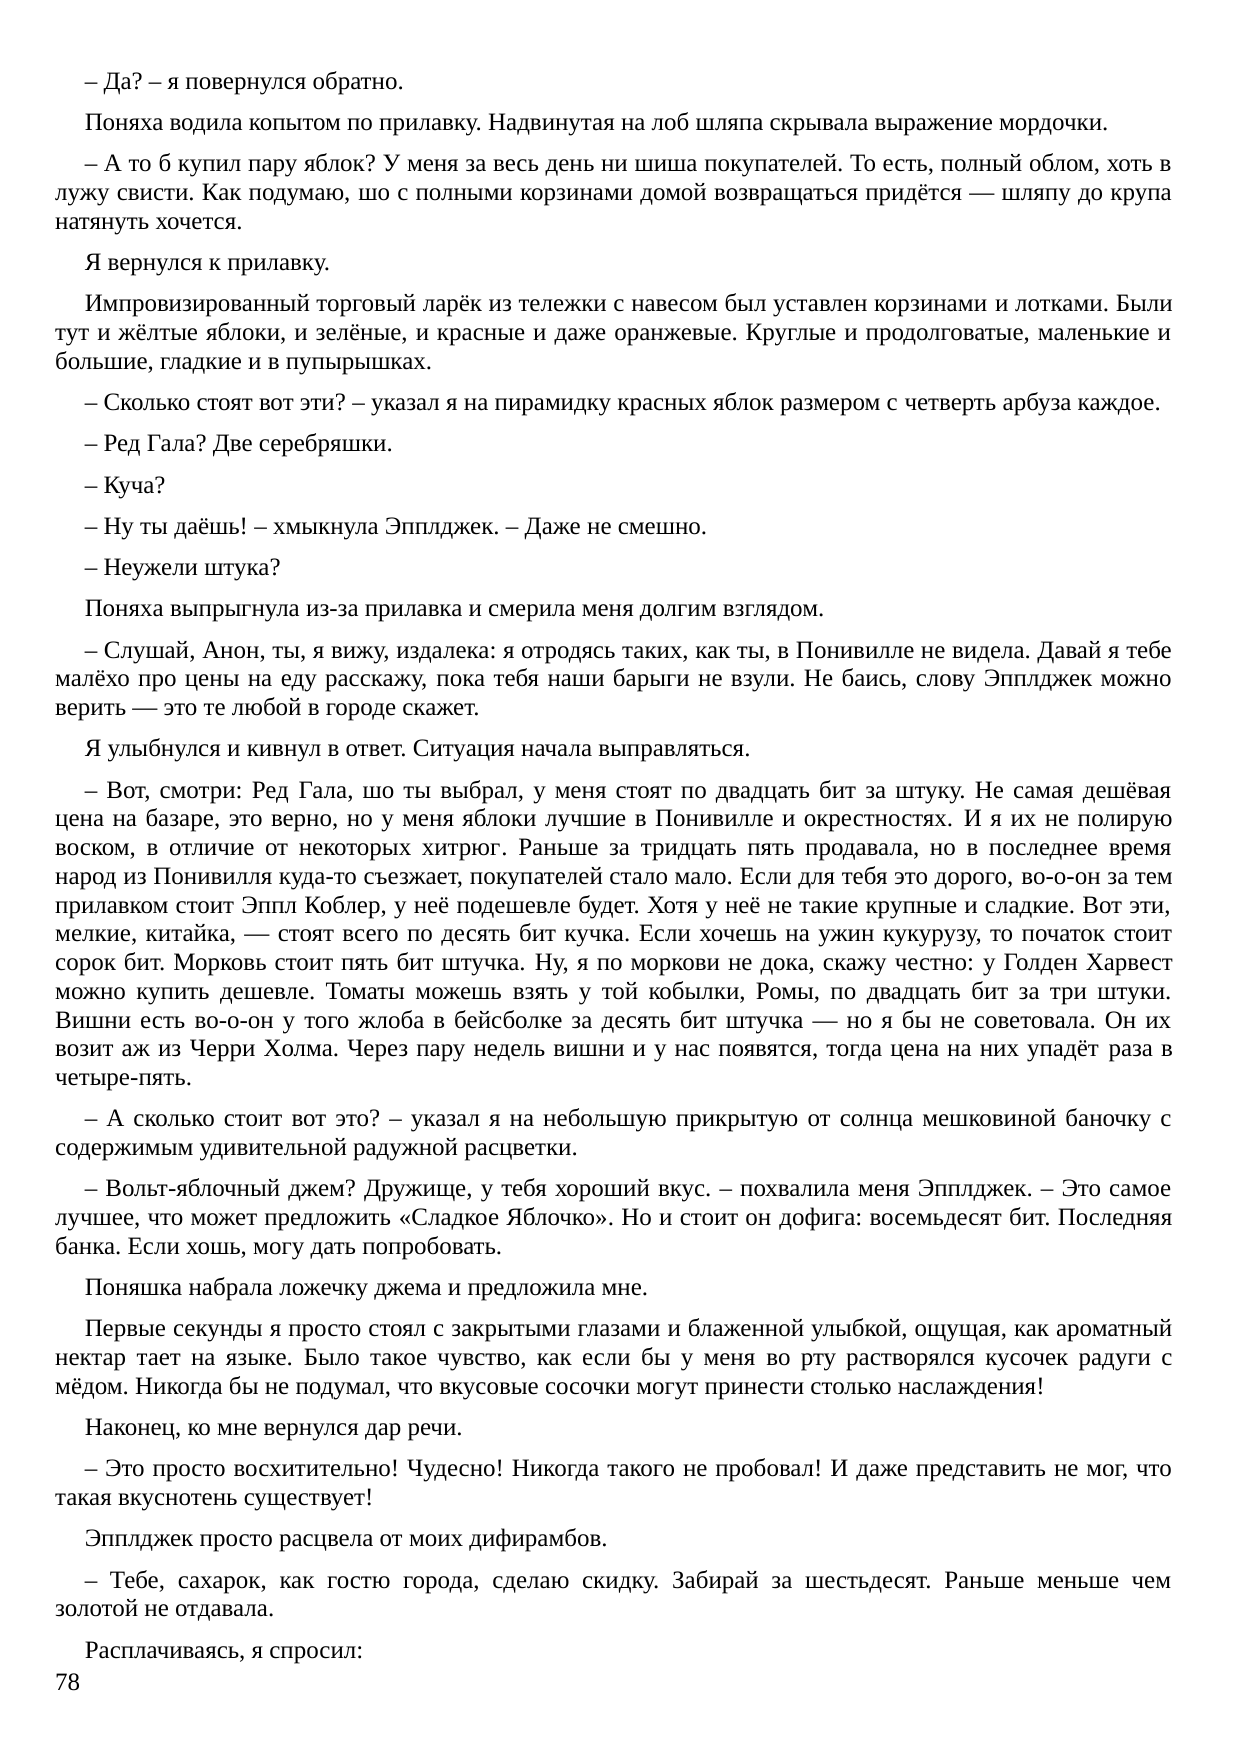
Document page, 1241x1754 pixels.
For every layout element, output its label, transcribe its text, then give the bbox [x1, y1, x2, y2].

text – Это просто восхитительно! Чудесно! Никогда такого не пробовал! И даже представить не мог, что такая вкуснотень существует! [55, 1453, 1173, 1511]
text Поняха выпрыгнула из-за прилавка и смерила меня долгим взглядом. [55, 593, 1173, 622]
text – Вот, смотри: Ред Гала, шо ты выбрал, у меня стоят по двадцать бит за штуку. Не самая дешёвая цена на базаре, это верно, но у меня яблоки лучшие в Понивилле и окрестностях. И я их не полирую воском, в отличие от некоторых хитрюг. Раньше за тридцать пять продавала, но в последнее время народ из Понивилля куда-то съезжает, покупателей стало мало. Если для тебя это дорого, во-о-он за тем прилавком стоит Эппл Коблер, у неё подешевле будет. Хотя у неё не такие крупные и сладкие. Вот эти, мелкие, китайка, — стоят всего по десять бит кучка. Если хочешь на ужин кукурузу, то початок стоит сорок бит. Морковь стоит пять бит штучка. Ну, я по моркови не дока, скажу честно: у Голден Харвест можно купить дешевле. Томаты можешь взять у той кобылки, Ромы, по двадцать бит за три штуки. Вишни есть во-о-он у того жлоба в бейсболке за десять бит штучка — но я бы не советовала. Он их возит аж из Черри Холма. Через пару недель вишни и у нас появятся, тогда цена на них упадёт раза в четыре-пять. [55, 775, 1173, 1091]
text – Куча? [55, 470, 1173, 498]
text – Неужели штука? [55, 552, 1173, 581]
text Импровизированный торговый ларёк из тележки с навесом был уставлен корзинами и лотками. Были тут и жёлтые яблоки, и зелёные, и красные и даже оранжевые. Круглые и продолговатые, маленькие и большие, гладкие и в пупырышках. [55, 288, 1173, 375]
text Эпплджек просто расцвела от моих дифирамбов. [55, 1523, 1173, 1552]
text – А то б купил пару яблок? У меня за весь день ни шиша покупателей. То есть, полный облом, хоть в лужу свисти. Как подумаю, шо с полными корзинами домой возвращаться придётся — шляпу до крупа натянуть хочется. [55, 148, 1173, 235]
text – Ну ты даёшь! – хмыкнула Эпплджек. – Даже не смешно. [55, 511, 1173, 540]
text Наконец, ко мне вернулся дар речи. [55, 1412, 1173, 1441]
text Расплачиваясь, я спросил: [55, 1635, 1173, 1663]
text – Тебе, сахарок, как гостю города, сделаю скидку. Забирай за шестьдесят. Раньше меньше чем золотой не отдавала. [55, 1565, 1173, 1622]
text Поняха водила копытом по прилавку. Надвинутая на лоб шляпа скрывала выражение мордочки. [55, 107, 1173, 136]
text – А сколько стоит вот это? – указал я на небольшую прикрытую от солнца мешковиной баночку с содержимым удивительной радужной расцветки. [55, 1103, 1173, 1161]
text – Вольт-яблочный джем? Дружище, у тебя хороший вкус. – похвалила меня Эпплджек. – Это самое лучшее, что может предложить «Сладкое Яблочко». Но и стоит он дофига: восемьдесят бит. Последняя банка. Если хошь, могу дать попробовать. [55, 1173, 1173, 1260]
text – Да? – я повернулся обратно. [55, 66, 1173, 95]
text Поняшка набрала ложечку джема и предложила мне. [55, 1272, 1173, 1301]
text – Ред Гала? Две серебряшки. [55, 428, 1173, 457]
text – Сколько стоят вот эти? – указал я на пирамидку красных яблок размером с четверть арбуза каждое. [55, 387, 1173, 416]
text Первые секунды я просто стоял с закрытыми глазами и блаженной улыбкой, ощущая, как ароматный нектар тает на языке. Было такое чувство, как если бы у меня во рту растворялся кусочек радуги с мёдом. Никогда бы не подумал, что вкусовые сосочки могут принести столько наслаждения! [55, 1313, 1173, 1400]
text – Слушай, Анон, ты, я вижу, издалека: я отродясь таких, как ты, в Понивилле не видела. Давай я тебе малёхо про цены на еду расскажу, пока тебя наши барыги не взули. Не баись, слову Эпплджек можно верить — это те любой в городе скажет. [55, 635, 1173, 721]
text Я улыбнулся и кивнул в ответ. Ситуация начала выправляться. [55, 733, 1173, 762]
text Я вернулся к прилавку. [55, 247, 1173, 276]
